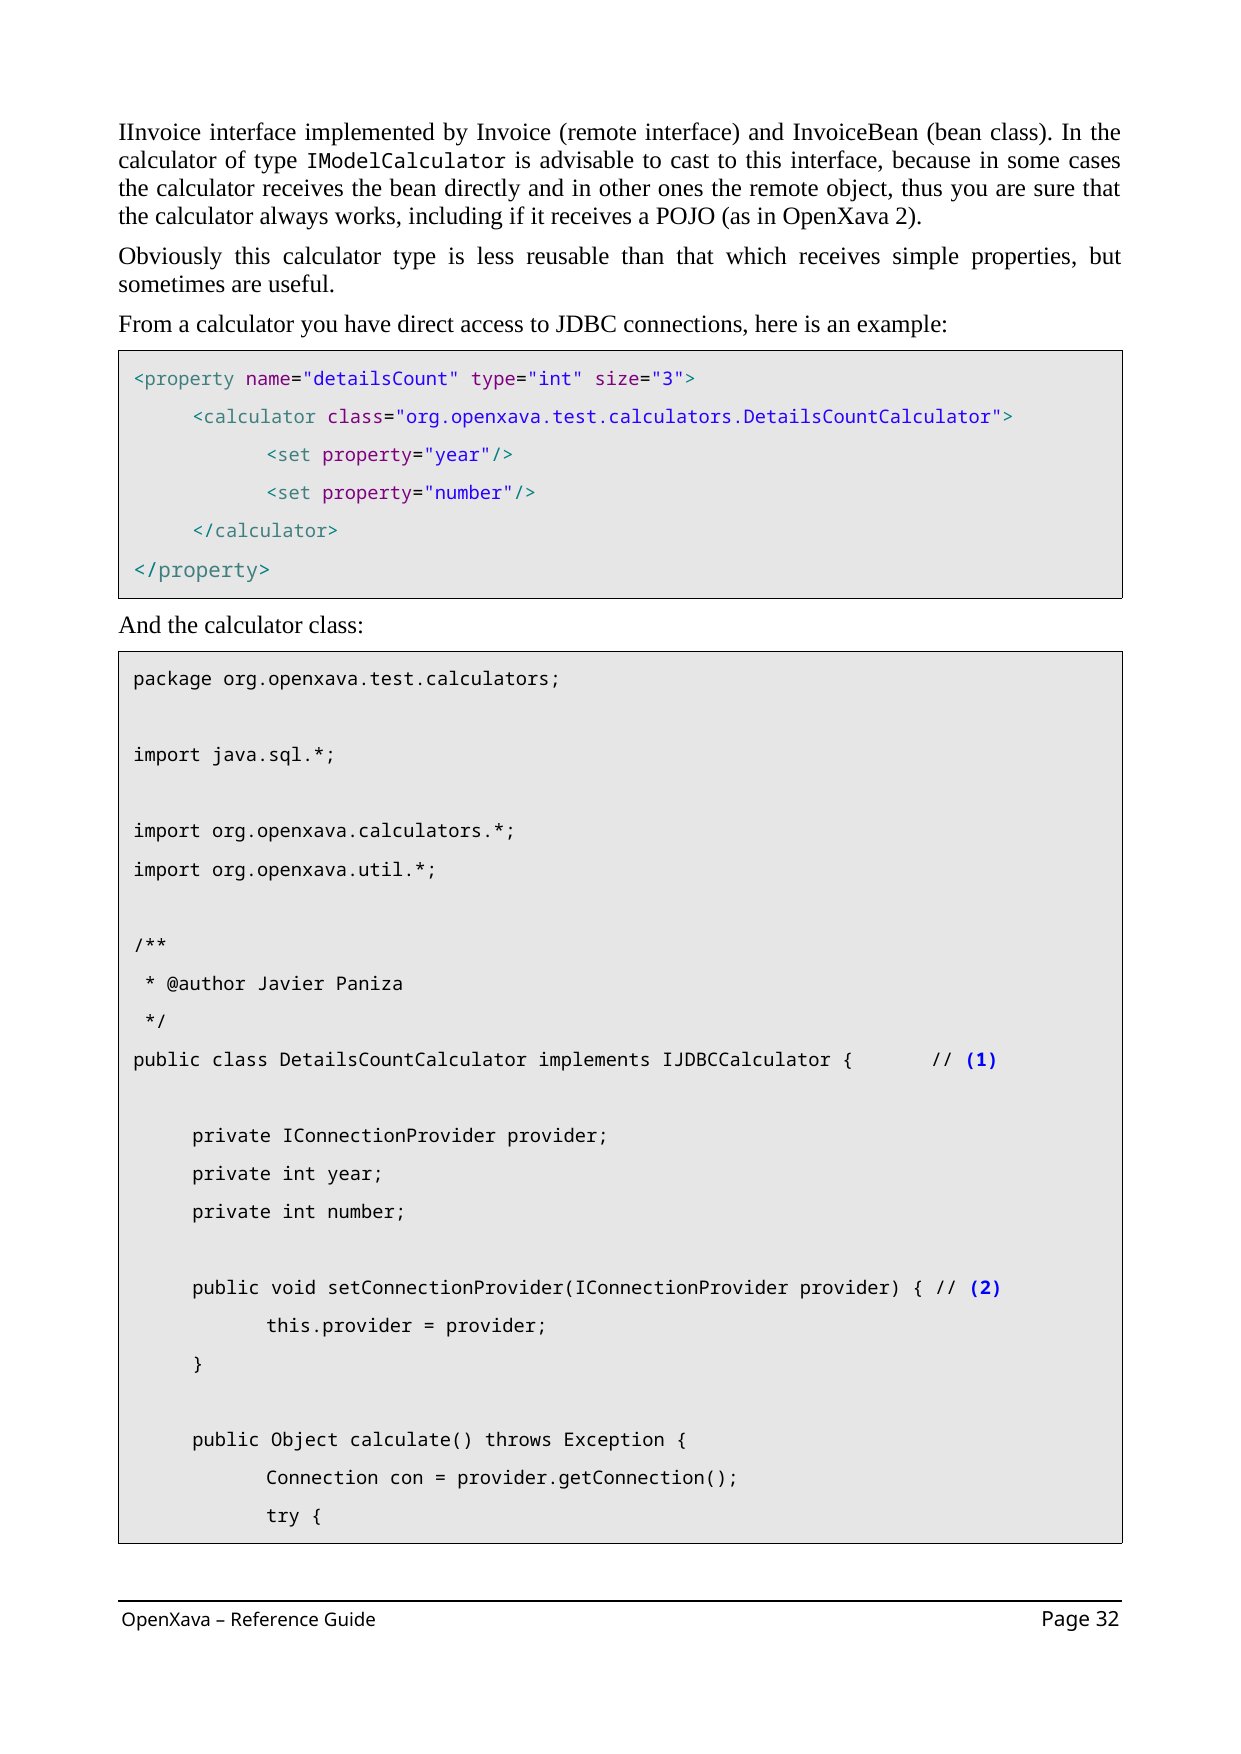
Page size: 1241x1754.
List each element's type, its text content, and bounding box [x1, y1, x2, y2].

text package org.openxava.test.calculators; [119, 652, 1122, 689]
text public void setConnectionProvider(IConnectionProvider provider) { // (2) [119, 1259, 1122, 1297]
text public Object calculate() throws Exception { [119, 1411, 1122, 1449]
text IInvoice interface implemented by Invoice (remote interface) and InvoiceBean (bean class). In the calculator of type IModelCalculator is advisable to cast to this interface, because in some cases the calculator receives the bean directly and in other ones the remote object, thus you are sure that the calculator always works, including if it receives a POJO (as in OpenXava 2). [118, 118, 1122, 229]
text From a calculator you have direct access to JDBC connections, here is an example: [118, 310, 1122, 338]
text private int number; [119, 1183, 1122, 1221]
text private int year; [119, 1145, 1122, 1183]
text import org.openxava.calculators.*; [119, 803, 1122, 841]
text private IConnectionProvider provider; [119, 1107, 1122, 1145]
text <property name="detailsCount" type="int" size="3"> [119, 351, 1122, 388]
text */ [119, 993, 1122, 1031]
text * @author Javier Paniza [119, 955, 1122, 993]
text Connection con = provider.getConnection(); [119, 1449, 1122, 1487]
text /** [119, 917, 1122, 955]
text <set property="number"/> [119, 464, 1122, 502]
text this.provider = provider; [119, 1297, 1122, 1335]
text } [119, 1335, 1122, 1373]
text import org.openxava.util.*; [119, 841, 1122, 879]
text Obviously this calculator type is less reusable than that which receives simple properties, but sometimes are useful. [118, 242, 1122, 297]
text </calculator> [119, 502, 1122, 540]
text try { [119, 1487, 1122, 1543]
text And the calculator class: [118, 611, 1122, 638]
text </property> [119, 540, 1122, 598]
text <set property="year"/> [119, 426, 1122, 464]
text import java.sql.*; [119, 727, 1122, 765]
text public class DetailsCountCalculator implements IJDBCCalculator { // (1) [119, 1031, 1122, 1069]
text <calculator class="org.openxava.test.calculators.DetailsCountCalculator"> [119, 388, 1122, 426]
